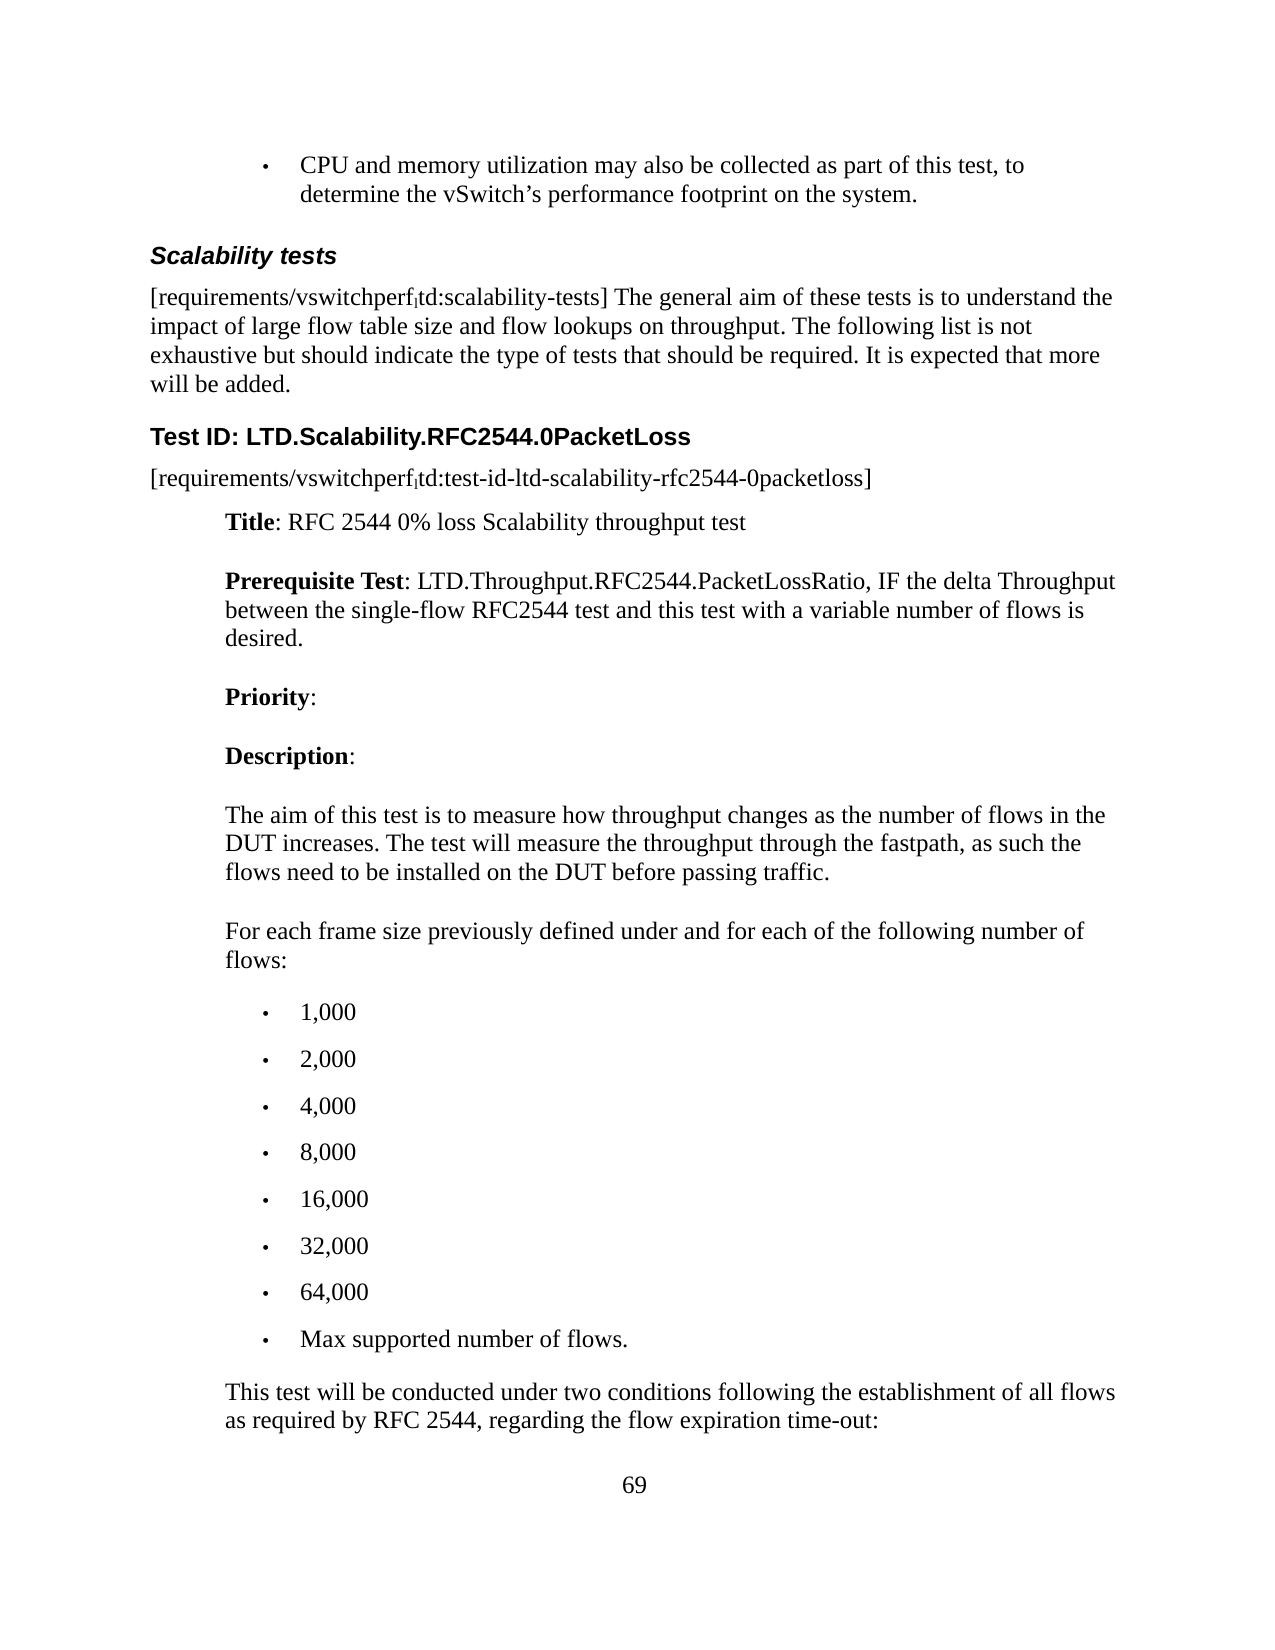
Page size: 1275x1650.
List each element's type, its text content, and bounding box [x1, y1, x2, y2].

list 16,000 [262, 1184, 1125, 1213]
text This test will be conducted under two conditions following the establishment of all flows as required by RFC 2544, regarding the flow expiration time-out: [225, 1377, 1125, 1434]
text The aim of this test is to measure how throughput changes as the number of flows in the DUT increases. The test will measure the throughput through the fastpath, as such the flows need to be installed on the DUT before passing traffic. [225, 800, 1125, 886]
list 4,000 [262, 1091, 1125, 1119]
text Title: RFC 2544 0% loss Scalability throughput test [225, 507, 1125, 536]
subtitle Test ID: LTD.Scalability.RFC2544.0PacketLoss [150, 422, 1125, 451]
text [requirements/vswitchperfltd:test-id-ltd-scalability-rfc2544-0packetloss] [150, 463, 1125, 492]
subtitle Scalability tests [150, 241, 1125, 270]
list 2,000 [262, 1044, 1125, 1073]
list 8,000 [262, 1137, 1125, 1166]
text Prerequisite Test: LTD.Throughput.RFC2544.PacketLossRatio, IF the delta Throughput between the single-flow RFC2544 test and this test with a variable number of flows is desired. [225, 566, 1125, 652]
text [requirements/vswitchperfltd:scalability-tests] The general aim of these tests is to understand the impact of large flow table size and flow lookups on throughput. The following list is not exhaustive but should indicate the type of tests that should be required. It is expected that more will be added. [150, 282, 1125, 397]
text For each frame size previously defined under and for each of the following number of flows: [225, 916, 1125, 973]
list 64,000 [262, 1277, 1125, 1306]
list 1,000 [262, 997, 1125, 1026]
list 32,000 [262, 1231, 1125, 1259]
text Priority: [225, 682, 1125, 711]
text Description: [225, 741, 1125, 770]
list CPU and memory utilization may also be collected as part of this test, to determine the vSwitch’s performance footprint on the system. [262, 150, 1125, 207]
list Max supported number of flows. [262, 1324, 1125, 1353]
